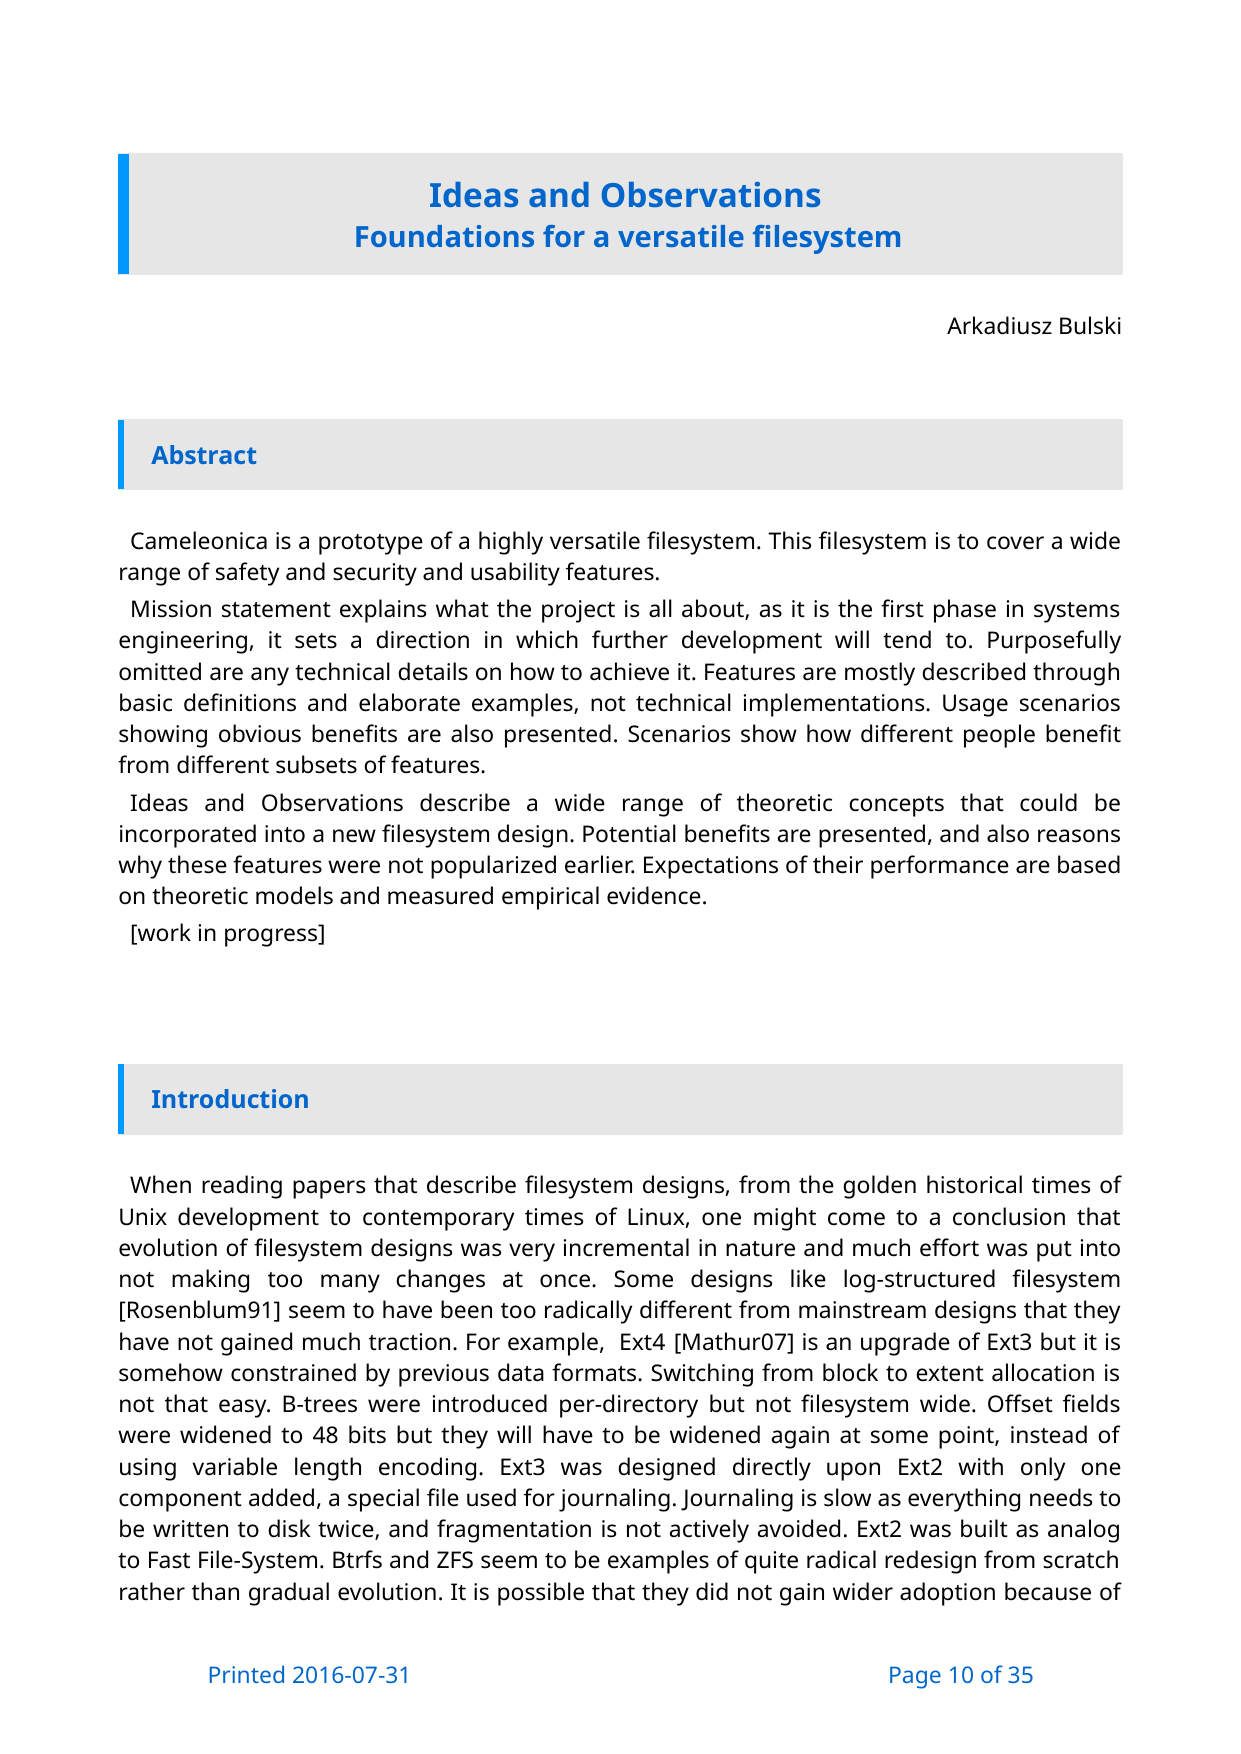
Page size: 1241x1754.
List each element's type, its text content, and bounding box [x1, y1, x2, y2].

subtitle Abstract [124, 421, 1122, 489]
text When reading papers that describe filesystem designs, from the golden historical times of Unix development to contemporary times of Linux, one might come to a conclusion that evolution of filesystem designs was very incremental in nature and much effort was put into not making too many changes at once. Some designs like log-structured filesystem [Rosenblum91] seem to have been too radically different from mainstream designs that they have not gained much traction. For example, Ext4 [Mathur07] is an upgrade of Ext3 but it is somehow constrained by previous data formats. Switching from block to extent allocation is not that easy. B-trees were introduced per-directory but not filesystem wide. Offset fields were widened to 48 bits but they will have to be widened again at some point, instead of using variable length encoding. Ext3 was designed directly upon Ext2 with only one component added, a special file used for journaling. Journaling is slow as everything needs to be written to disk twice, and fragmentation is not actively avoided. Ext2 was built as analog to Fast File-System. Btrfs and ZFS seem to be examples of quite radical redesign from scratch rather than gradual evolution. It is possible that they did not gain wider adoption because of [118, 1169, 1122, 1607]
subtitle Ideas and Observations Foundations for a versatile filesystem [129, 155, 1122, 274]
subtitle Introduction [124, 1065, 1122, 1134]
text Ideas and Observations describe a wide range of theoretic concepts that could be incorporated into a new filesystem design. Potential benefits are presented, and also reasons why these features were not popularized earlier. Expectations of their performance are based on theoretic models and measured empirical evidence. [118, 786, 1122, 911]
text [work in progress] [118, 917, 1122, 949]
text Cameleonica is a prototype of a highly versatile filesystem. This filesystem is to cover a wide range of safety and security and usability features. [118, 524, 1122, 587]
text Arkadiusz Bulski [118, 310, 1122, 341]
text Mission statement explains what the project is all about, as it is the first phase in systems engineering, it sets a direction in which further development will tend to. Purposefully omitted are any technical details on how to achieve it. Features are mostly described through basic definitions and elaborate examples, not technical implementations. Usage scenarios showing obvious benefits are also presented. Scenarios show how different people benefit from different subsets of features. [118, 593, 1122, 781]
